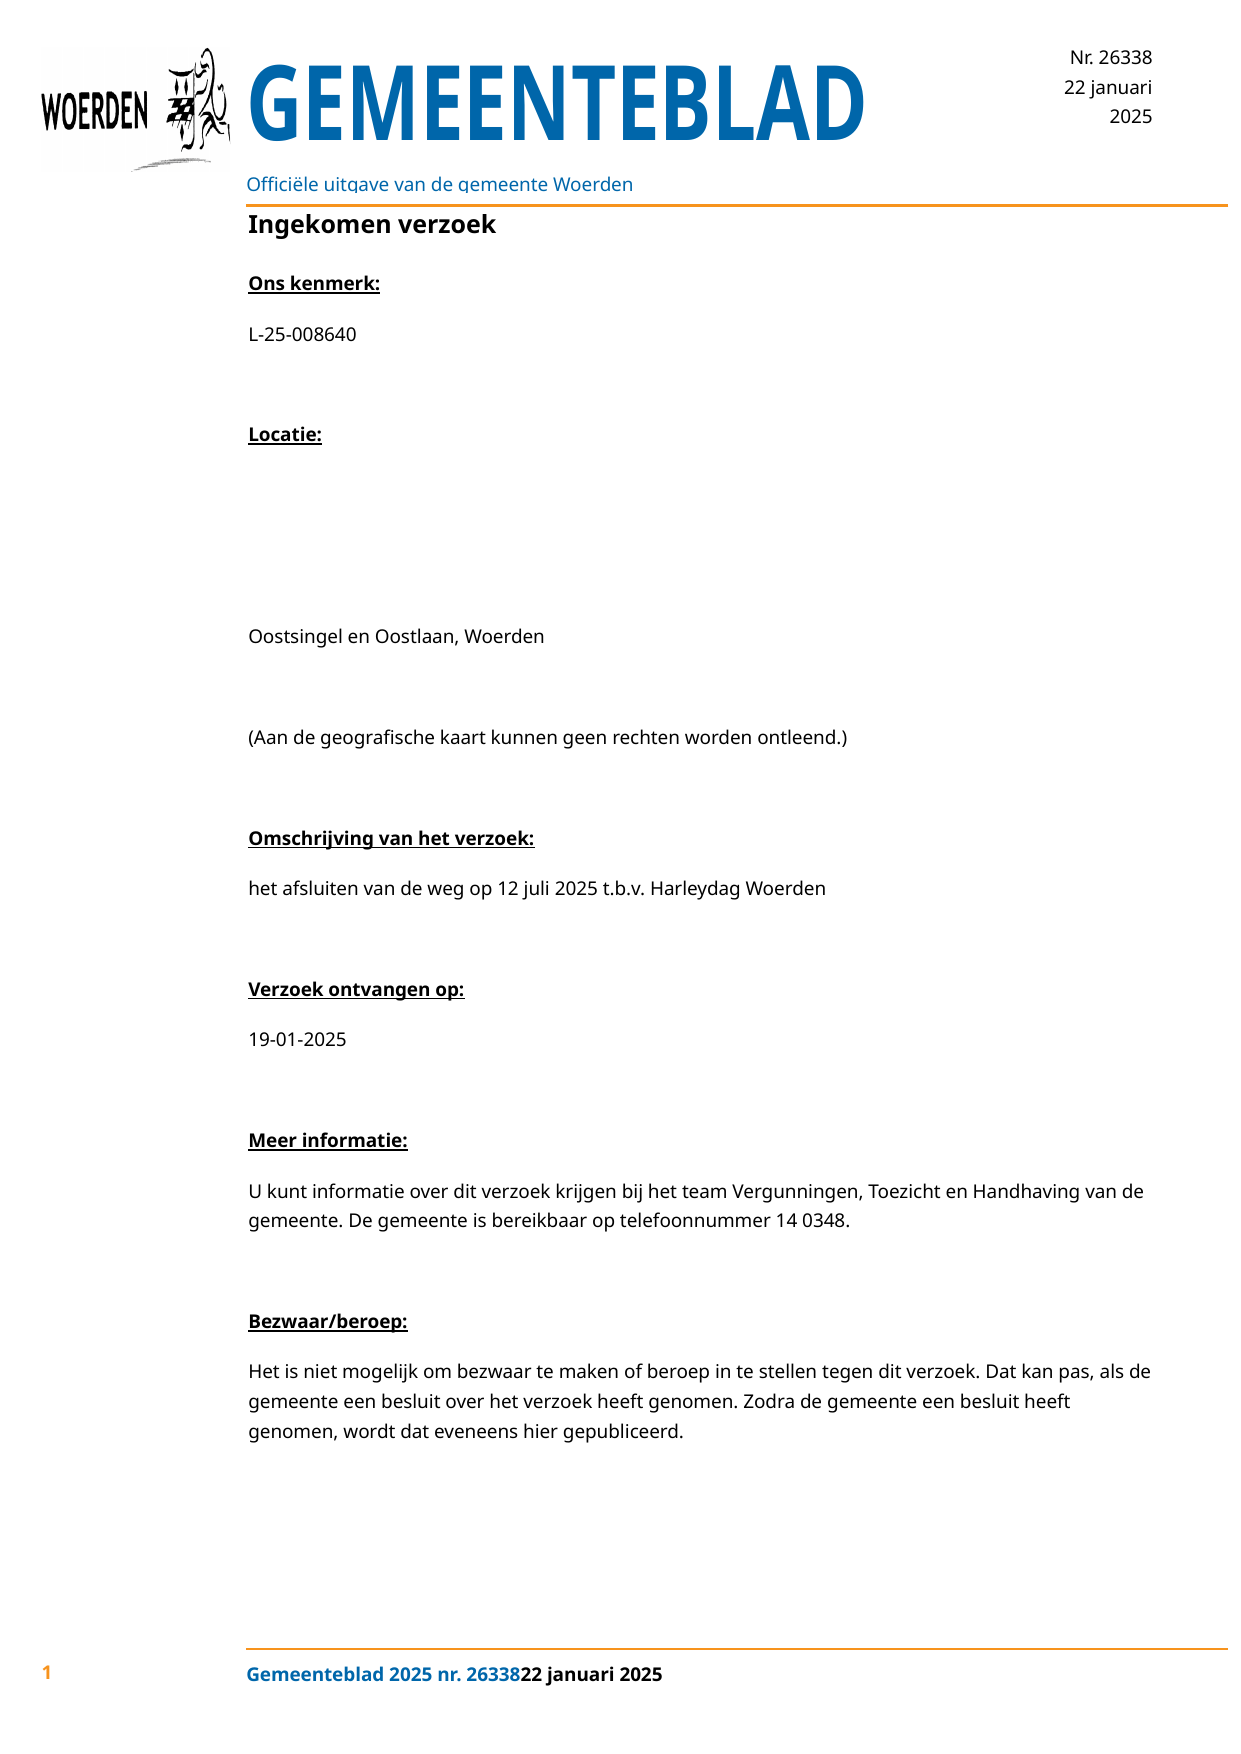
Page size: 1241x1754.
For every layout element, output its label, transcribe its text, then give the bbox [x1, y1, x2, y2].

text Het is niet mogelijk om bezwaar te maken of beroep in te stellen tegen dit verzoek. Dat kan pas, als de gemeente een besluit over het verzoek heeft genomen. Zodra de gemeente een besluit heeft genomen, wordt dat eveneens hier gepubliceerd. [248, 1359, 1152, 1443]
text 19-01-2025 [248, 1027, 1152, 1052]
text Locatie: [248, 422, 1152, 447]
picture [41, 47, 231, 172]
text L-25-008640 [248, 321, 1152, 346]
text Ingekomen verzoek [248, 207, 1152, 241]
text Bezwaar/beroep: [248, 1308, 1152, 1334]
text Omschrijving van het verzoek: [248, 825, 1152, 851]
text Meer informatie: [248, 1127, 1152, 1153]
text U kunt informatie over dit verzoek krijgen bij het team Vergunningen, Toezicht en Handhaving van de gemeente. De gemeente is bereikbaar op telefoonnummer 14 0348. [248, 1178, 1152, 1233]
text het afsluiten van de weg op 12 juli 2025 t.b.v. Harleydag Woerden [248, 875, 1152, 901]
text Oostsingel en Oostlaan, Woerden [248, 623, 1152, 649]
text Ons kenmerk: [248, 270, 1152, 296]
text (Aan de geografische kaart kunnen geen rechten worden ontleend.) [248, 724, 1152, 750]
text Verzoek ontvangen op: [248, 976, 1152, 1002]
